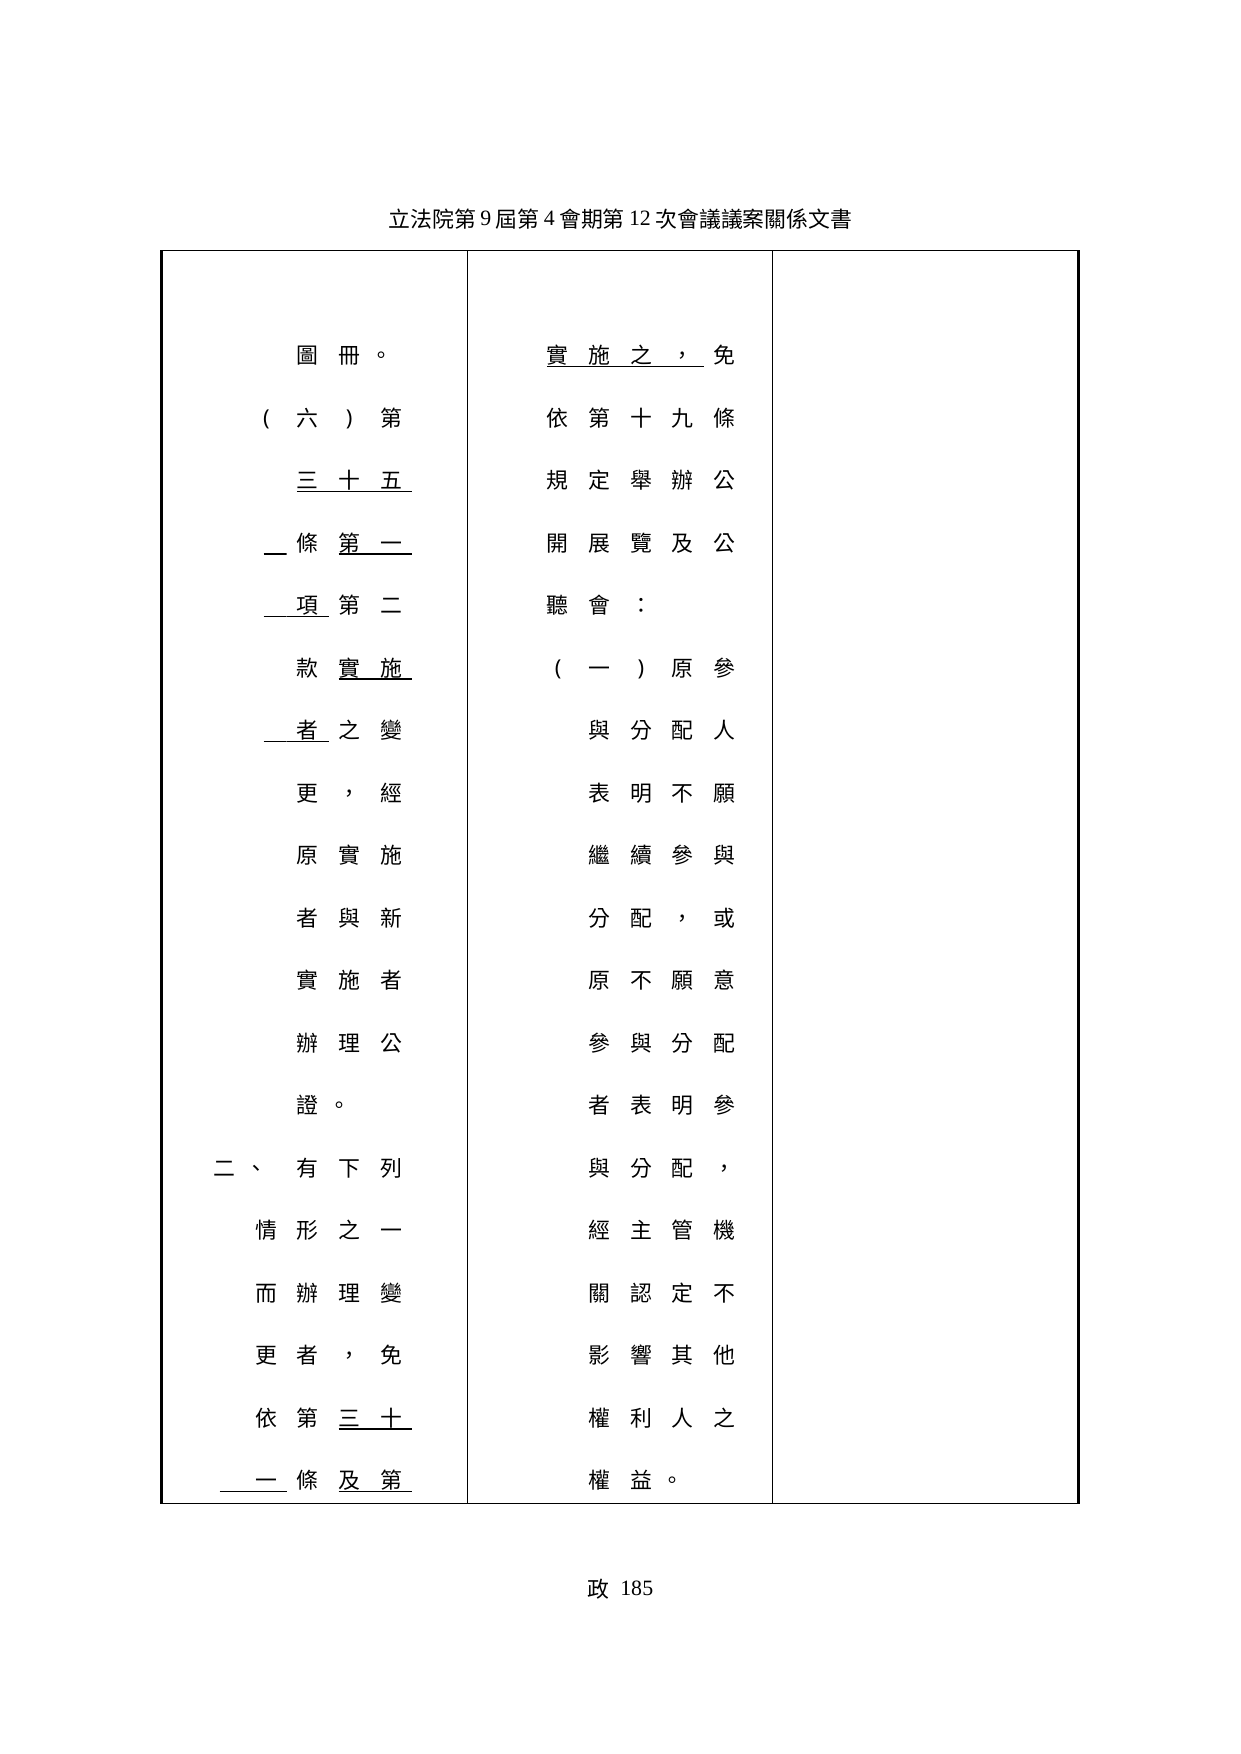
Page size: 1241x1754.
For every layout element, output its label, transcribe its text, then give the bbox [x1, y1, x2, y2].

table_cell 圖冊。 (六)第三十五條第一項第二款實施者之變更，經原實施者與新實施者辦理公證。 二、有下列情形之一而辦理變更者，免依第三十一條及第 [163, 251, 467, 1503]
table_cell 實施之，免依第十九條規定舉辦公開展覽及公聽會： (一)原參與分配人表明不願繼續參與分配，或原不願意參與分配者表明參與分配，經主管機關認定不影響其他權利人之權益。 [468, 251, 772, 1503]
table_cell [773, 251, 1077, 1503]
